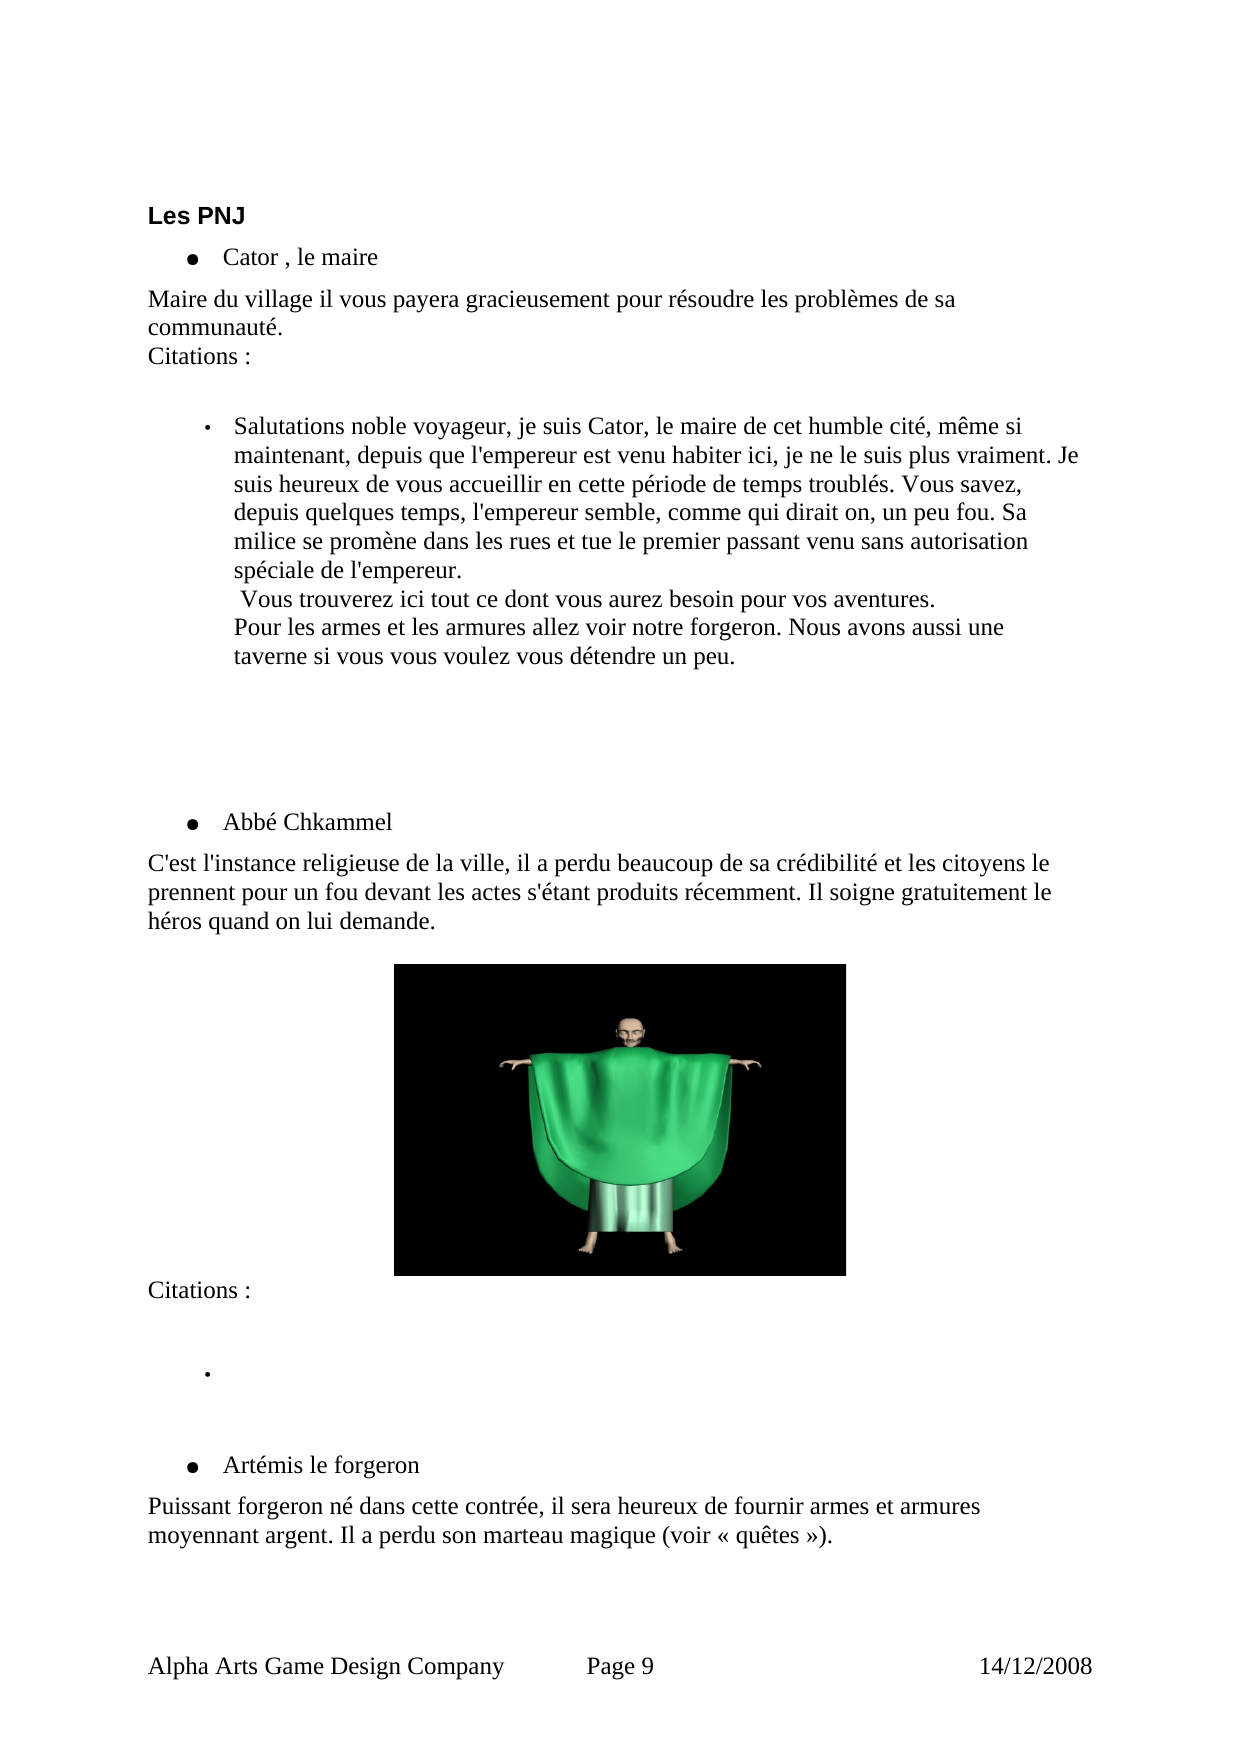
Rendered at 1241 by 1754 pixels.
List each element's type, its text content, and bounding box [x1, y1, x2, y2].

subtitle Les PNJ [148, 201, 1092, 230]
list Cator , le maire [185, 242, 1092, 271]
table_header [152, 1350, 1088, 1394]
list Abbé Chkammel [185, 807, 1092, 836]
table_header [148, 1346, 1092, 1404]
text C'est l'instance religieuse de la ville, il a perdu beaucoup de sa crédibilité et les citoyens le prennent pour un fou devant les actes s'étant produits récemment. Il soigne gratuitement le héros quand on lui demande. [148, 848, 1092, 934]
text Citations : [148, 341, 1092, 370]
picture [394, 964, 847, 1276]
table_header [148, 399, 1092, 687]
table_header [148, 1404, 1092, 1409]
table_header Salutations noble voyageur, je suis Cator, le maire de cet humble cité, même si maintenant, depuis que l'empereur est venu habiter ici, je ne le suis plus vraiment. Je suis heureux de vous accueillir en cette période de temps troublés. Vous savez, depuis quelques temps, l'empereur semble, comme qui dirait on, un peu fou. Sa milice se promène dans les rues et tue le premier passant venu sans autorisation spéciale de l'empereur. Vous trouverez ici tout ce dont vous aurez besoin pour vos aventures. Pour les armes et les armures allez voir notre forgeron. Nous avons aussi une taverne si vous vous voulez vous détendre un peu. [152, 403, 1088, 678]
text Puissant forgeron né dans cette contrée, il sera heureux de fournir armes et armures moyennant argent. Il a perdu son marteau magique (voir « quêtes »). [148, 1491, 1092, 1549]
list Artémis le forgeron [185, 1450, 1092, 1479]
text Maire du village il vous payera gracieusement pour résoudre les problèmes de sa communauté. [148, 284, 1092, 341]
table_header [148, 687, 1092, 692]
text Citations : [148, 947, 1092, 1304]
